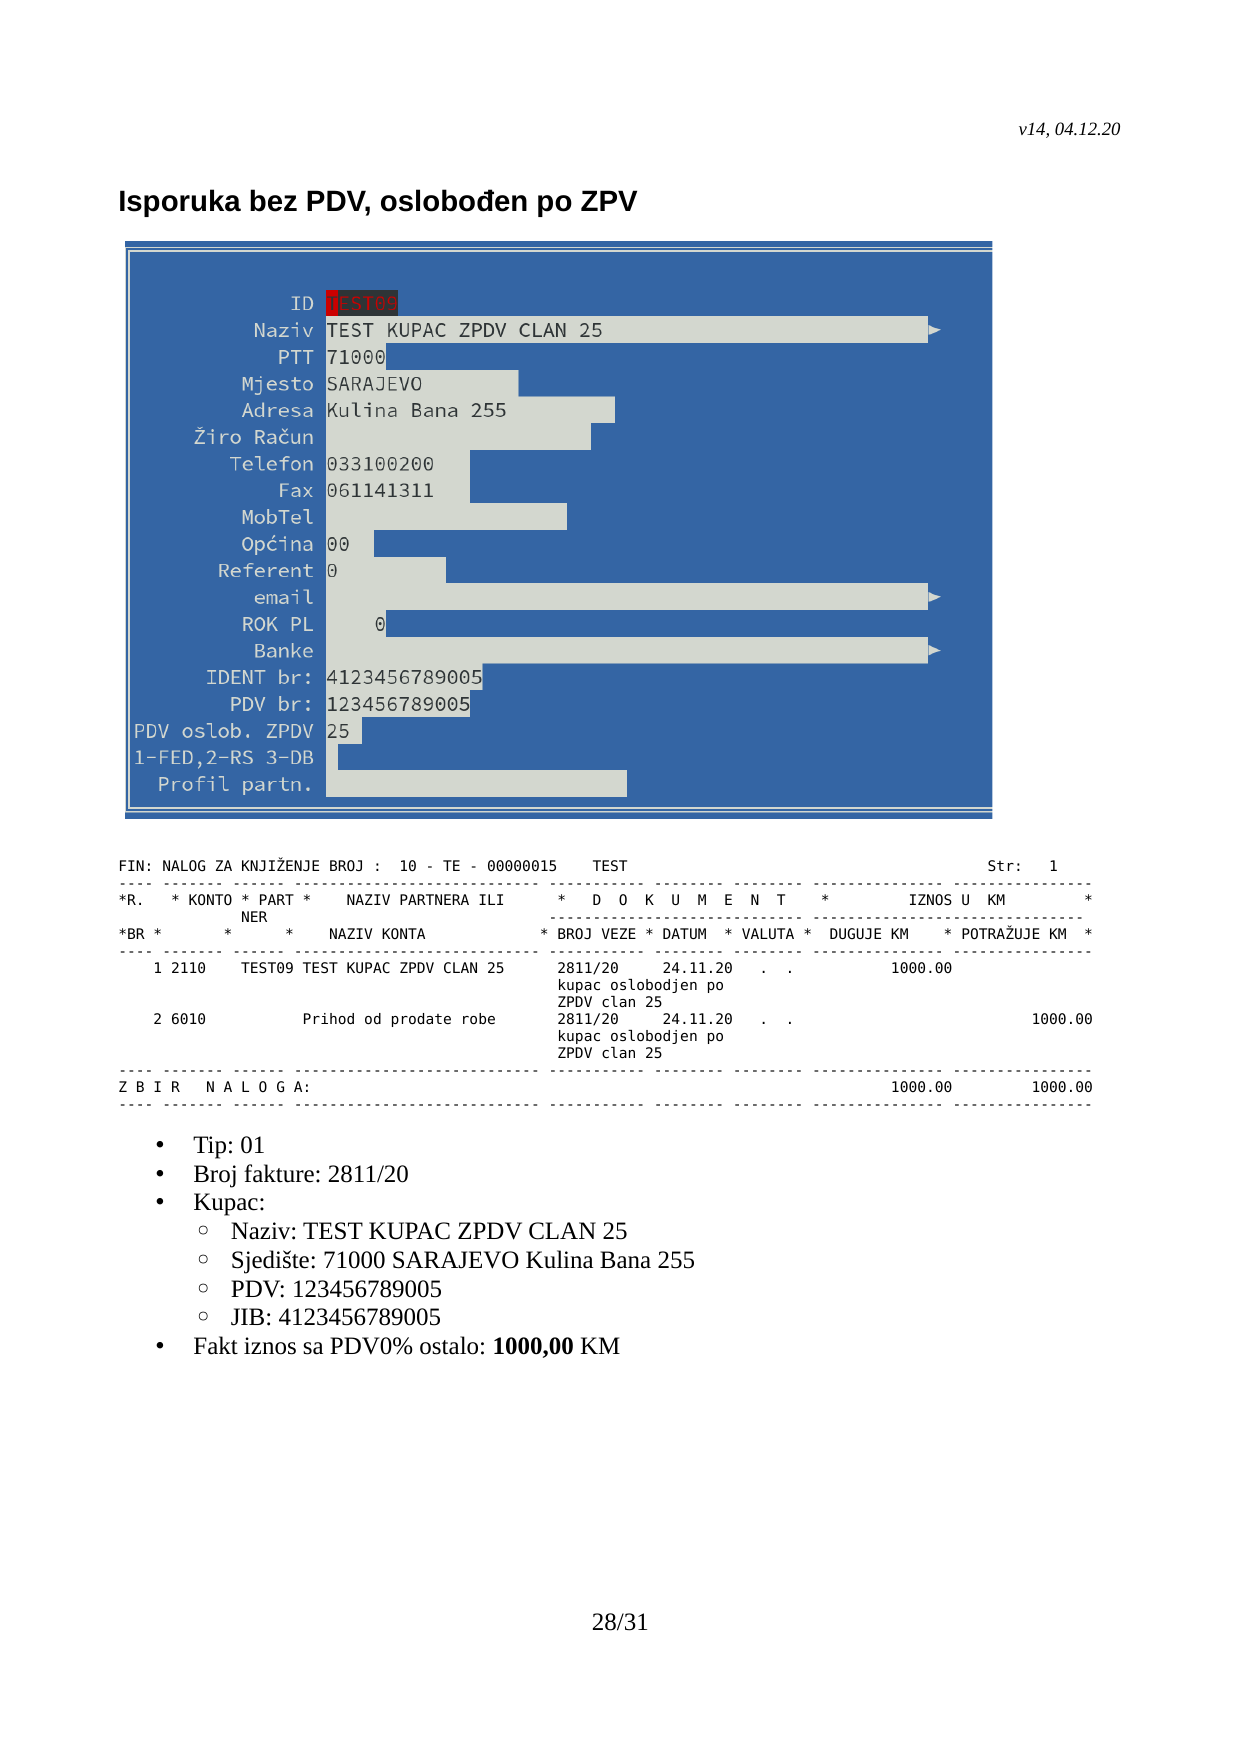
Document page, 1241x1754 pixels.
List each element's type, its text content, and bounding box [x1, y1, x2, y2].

subtitle Isporuka bez PDV, oslobođen po ZPV [118, 184, 1122, 217]
list Naziv: TEST KUPAC ZPDV CLAN 25 [193, 1216, 1122, 1245]
text 2 6010 Prihod od prodate robe 2811/20 24.11.20 . . 1000.00 [118, 1011, 1122, 1028]
text Z B I R N A L O G A: 1000.00 1000.00 [118, 1079, 1122, 1096]
text ---- ------- ------ ---------------------------- ----------- -------- -------- --------------- ---------------- [118, 1062, 1122, 1079]
text ---- ------- ------ ---------------------------- ----------- -------- -------- --------------- ---------------- [118, 1096, 1122, 1113]
text ---- ------- ------ ---------------------------- ----------- -------- -------- --------------- ---------------- [118, 943, 1122, 960]
text *R. * KONTO * PART * NAZIV PARTNERA ILI * D O K U M E N T * IZNOS U KM * [118, 892, 1122, 909]
list PDV: 123456789005 [193, 1274, 1122, 1302]
text 1 2110 TEST09 TEST KUPAC ZPDV CLAN 25 2811/20 24.11.20 . . 1000.00 [118, 960, 1122, 977]
picture [125, 241, 993, 819]
text ---- ------- ------ ---------------------------- ----------- -------- -------- --------------- ---------------- [118, 875, 1122, 892]
list Fakt iznos sa PDV0% ostalo: 1000,00 KM [156, 1331, 1122, 1360]
list Broj fakture: 2811/20 [156, 1159, 1122, 1187]
text FIN: NALOG ZA KNJIŽENJE BROJ : 10 - TE - 00000015 TEST Str: 1 [118, 858, 1122, 875]
list Tip: 01 [156, 1130, 1122, 1159]
text kupac oslobodjen po [118, 977, 1122, 994]
list Sjedište: 71000 SARAJEVO Kulina Bana 255 [193, 1245, 1122, 1274]
text *BR * * * NAZIV KONTA * BROJ VEZE * DATUM * VALUTA * DUGUJE KM * POTRAŽUJE KM * [118, 926, 1122, 943]
text NER ----------------------------- ------------------------------- [118, 909, 1122, 926]
list JIB: 4123456789005 [193, 1302, 1122, 1331]
text ZPDV clan 25 [118, 994, 1122, 1011]
text kupac oslobodjen po [118, 1028, 1122, 1045]
list Kupac: [156, 1187, 1122, 1216]
text ZPDV clan 25 [118, 1045, 1122, 1062]
